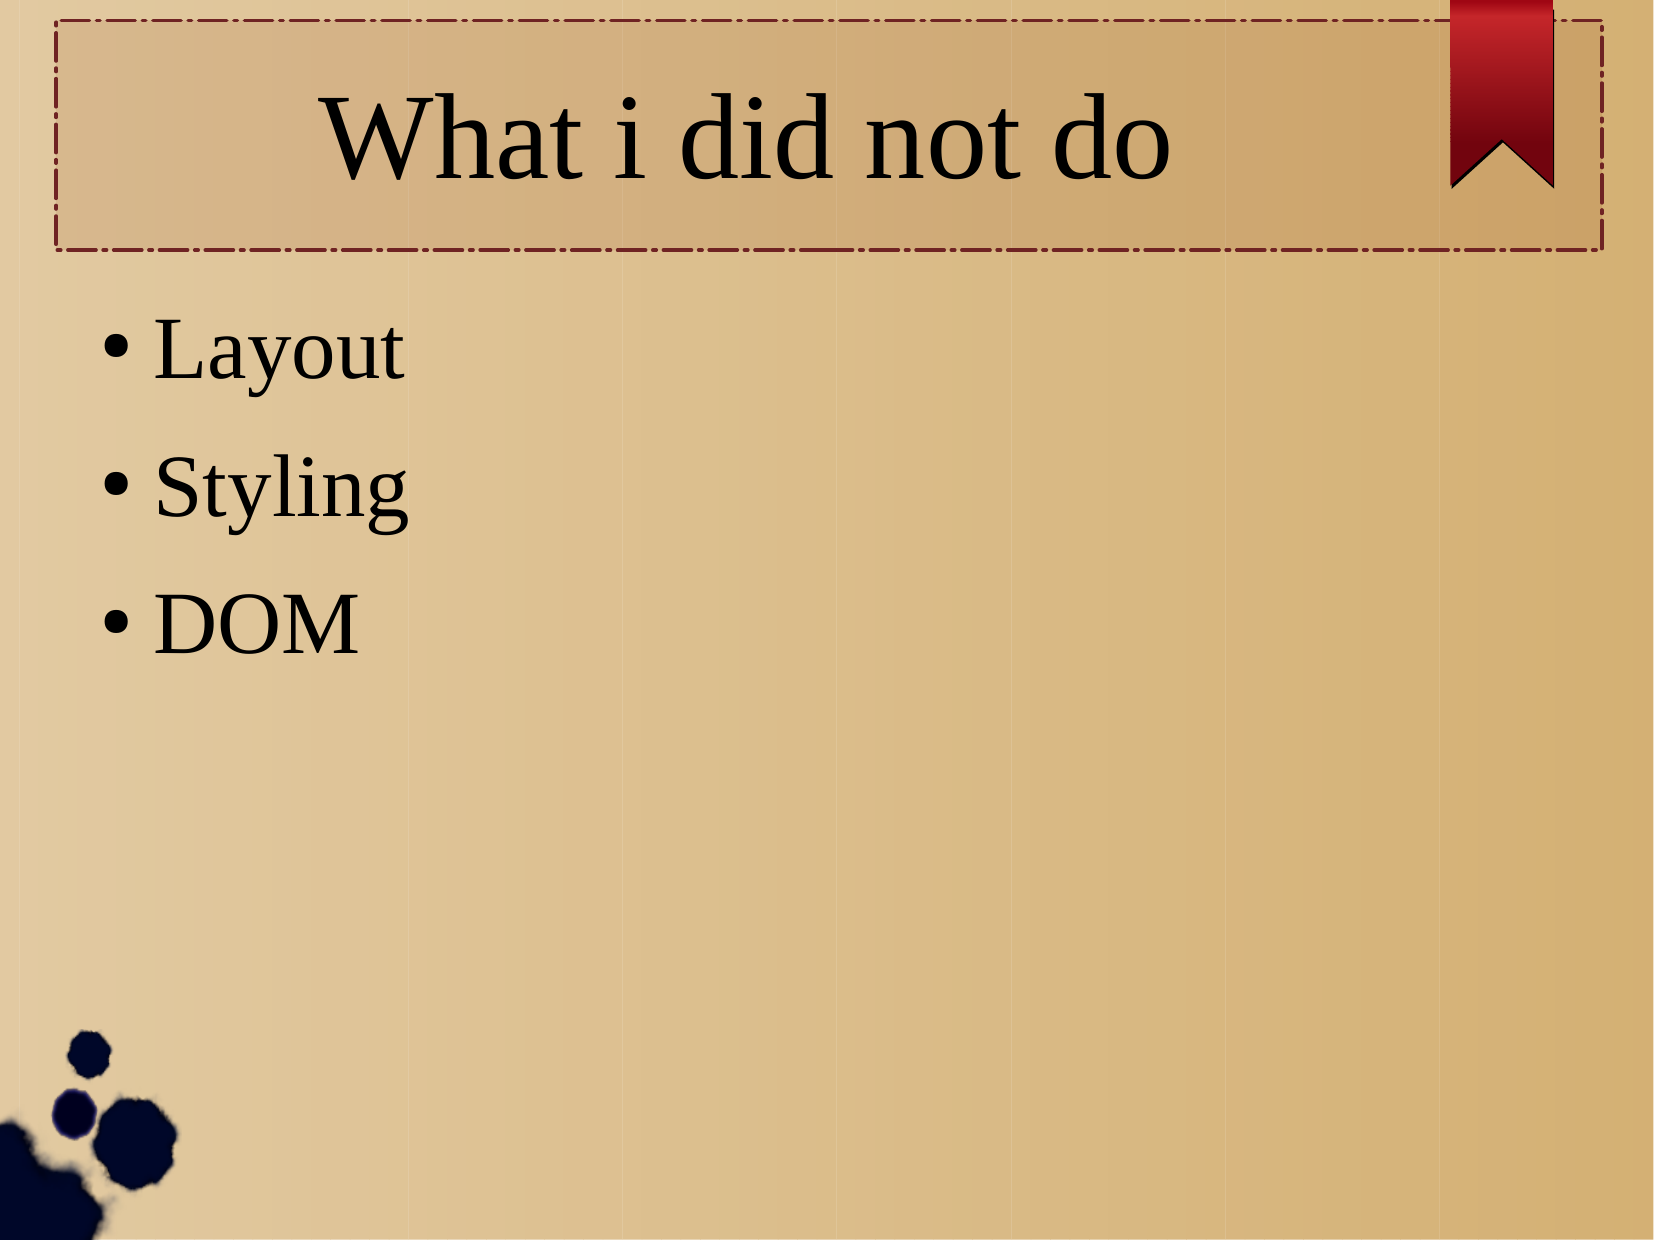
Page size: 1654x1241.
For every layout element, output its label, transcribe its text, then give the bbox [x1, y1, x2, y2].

list Layout Styling DOM [82, 299, 1571, 1019]
title What i did not do [82, 47, 1412, 229]
